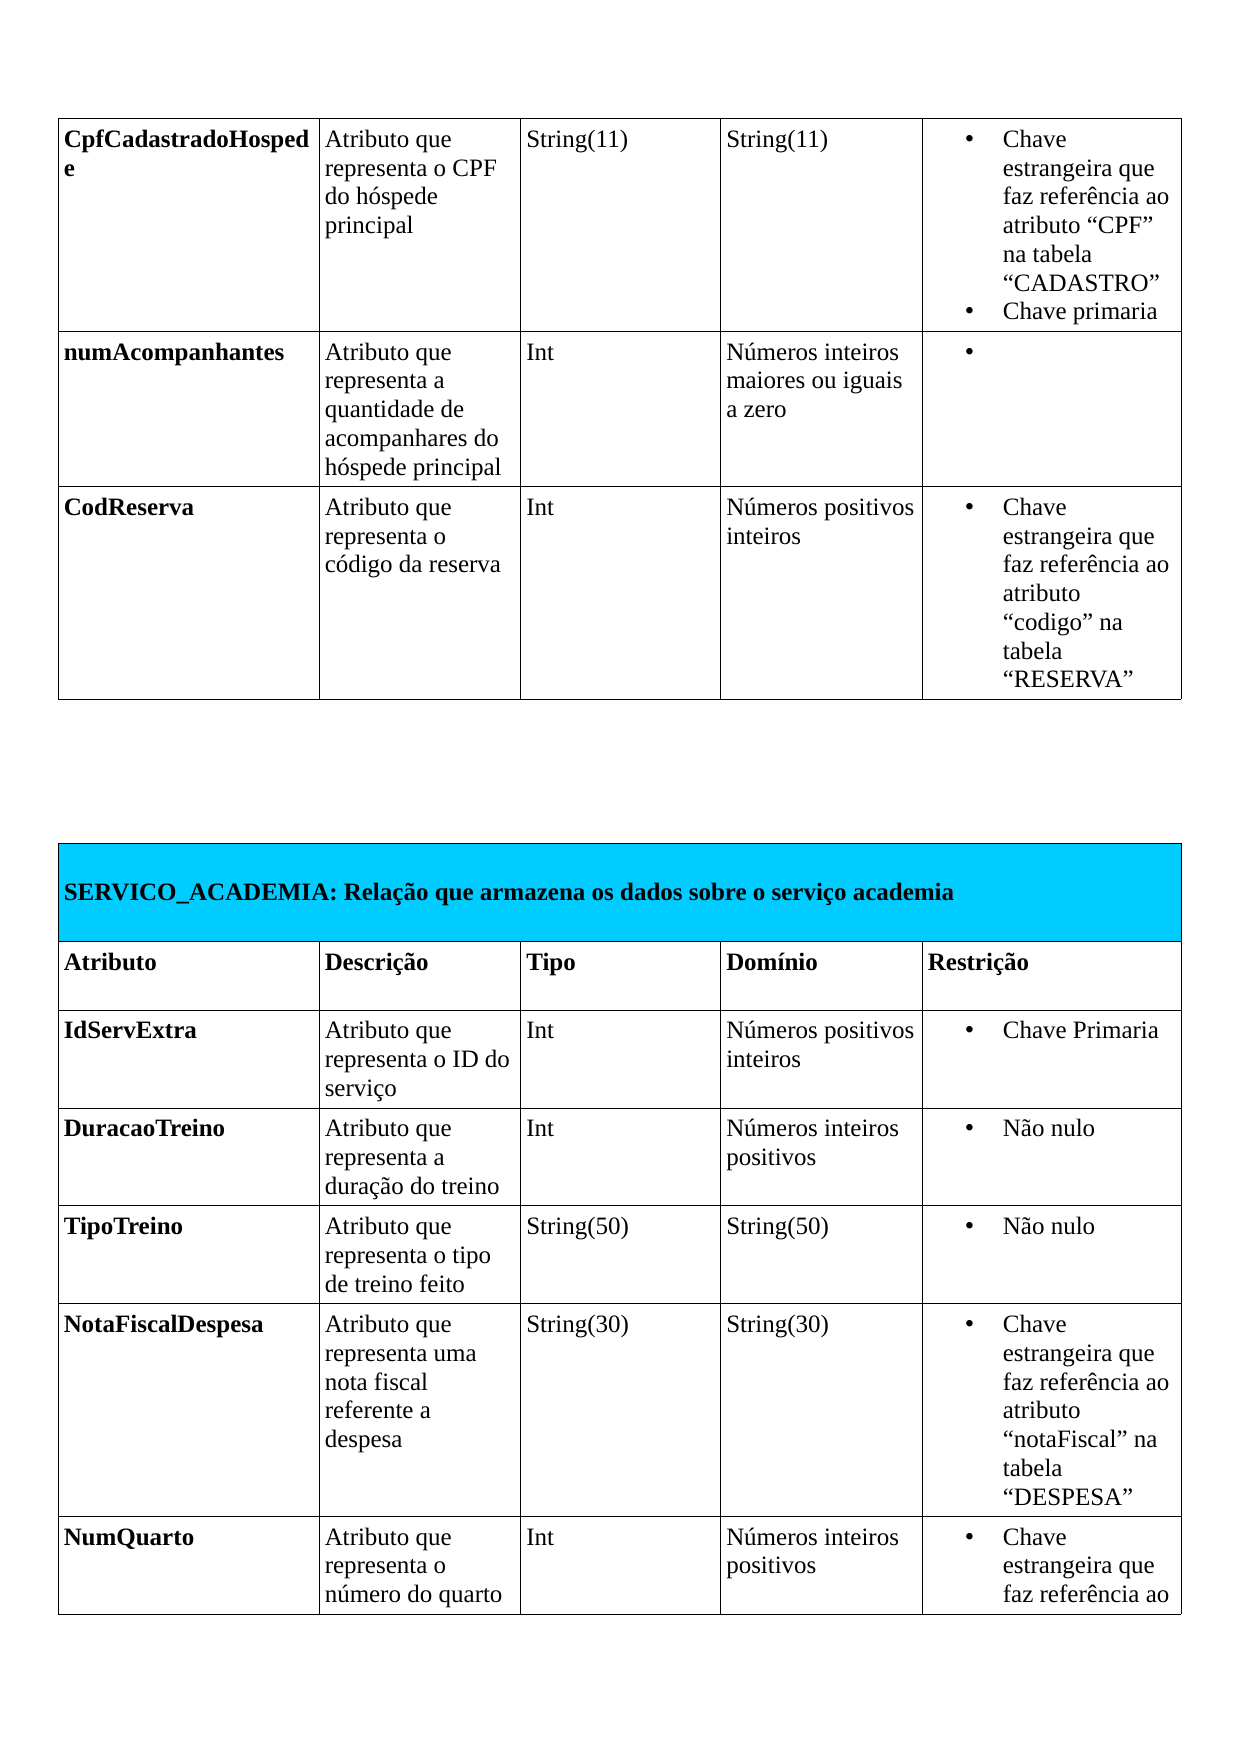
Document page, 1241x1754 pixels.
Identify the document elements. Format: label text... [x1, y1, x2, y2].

table_cell CpfCadastradoHospede [59, 119, 319, 331]
table_cell NotaFiscalDespesa [59, 1304, 319, 1516]
table_cell Não nulo [923, 1206, 1181, 1303]
table_cell Números positivos inteiros [721, 487, 922, 699]
table_cell Int [521, 487, 720, 699]
table_cell Int [521, 332, 720, 486]
table_cell [923, 332, 1181, 486]
table_cell DuracaoTreino [59, 1109, 319, 1205]
table_cell Domínio [721, 942, 922, 1010]
table_cell Atributo que representa o CPF do hóspede principal [320, 119, 520, 331]
table_cell Chave estrangeira que faz referência ao atributo “CPF” na tabela “CADASTRO” Chave primaria [923, 119, 1181, 331]
table_cell TipoTreino [59, 1206, 319, 1303]
table_cell Atributo [59, 942, 319, 1010]
table_cell Int [521, 1109, 720, 1205]
table_cell CodReserva [59, 487, 319, 699]
table_cell Atributo que representa o ID do serviço [320, 1011, 520, 1108]
table_cell Descrição [320, 942, 520, 1010]
table_cell Atributo que representa a quantidade de acompanhares do hóspede principal [320, 332, 520, 486]
table_cell Int [521, 1517, 720, 1614]
table_cell String(50) [521, 1206, 720, 1303]
table_cell Atributo que representa o código da reserva [320, 487, 520, 699]
table_cell Atributo que representa o número do quarto [320, 1517, 520, 1614]
table_cell String(30) [721, 1304, 922, 1516]
table_cell Chave Primaria [923, 1011, 1181, 1108]
table_cell Números inteiros maiores ou iguais a zero [721, 332, 922, 486]
table_cell Não nulo [923, 1109, 1181, 1205]
table_cell String(30) [521, 1304, 720, 1516]
table_cell numAcompanhantes [59, 332, 319, 486]
table_header SERVICO_ACADEMIA: Relação que armazena os dados sobre o serviço academia [59, 844, 1181, 941]
table_cell String(50) [721, 1206, 922, 1303]
table_cell Int [521, 1011, 720, 1108]
table_cell Chave estrangeira que faz referência ao [923, 1517, 1181, 1614]
table_cell Atributo que representa o tipo de treino feito [320, 1206, 520, 1303]
table_cell String(11) [521, 119, 720, 331]
table_cell Chave estrangeira que faz referência ao atributo “codigo” na tabela “RESERVA” [923, 487, 1181, 699]
table_cell Números inteiros positivos [721, 1109, 922, 1205]
table_cell Atributo que representa uma nota fiscal referente a despesa [320, 1304, 520, 1516]
table_cell Tipo [521, 942, 720, 1010]
table_cell Atributo que representa a duração do treino [320, 1109, 520, 1205]
table_cell Chave estrangeira que faz referência ao atributo “notaFiscal” na tabela “DESPESA” [923, 1304, 1181, 1516]
table_cell Números positivos inteiros [721, 1011, 922, 1108]
table_cell Restrição [923, 942, 1181, 1010]
table_cell IdServExtra [59, 1011, 319, 1108]
table_cell Números inteiros positivos [721, 1517, 922, 1614]
table_cell NumQuarto [59, 1517, 319, 1614]
table_cell String(11) [721, 119, 922, 331]
